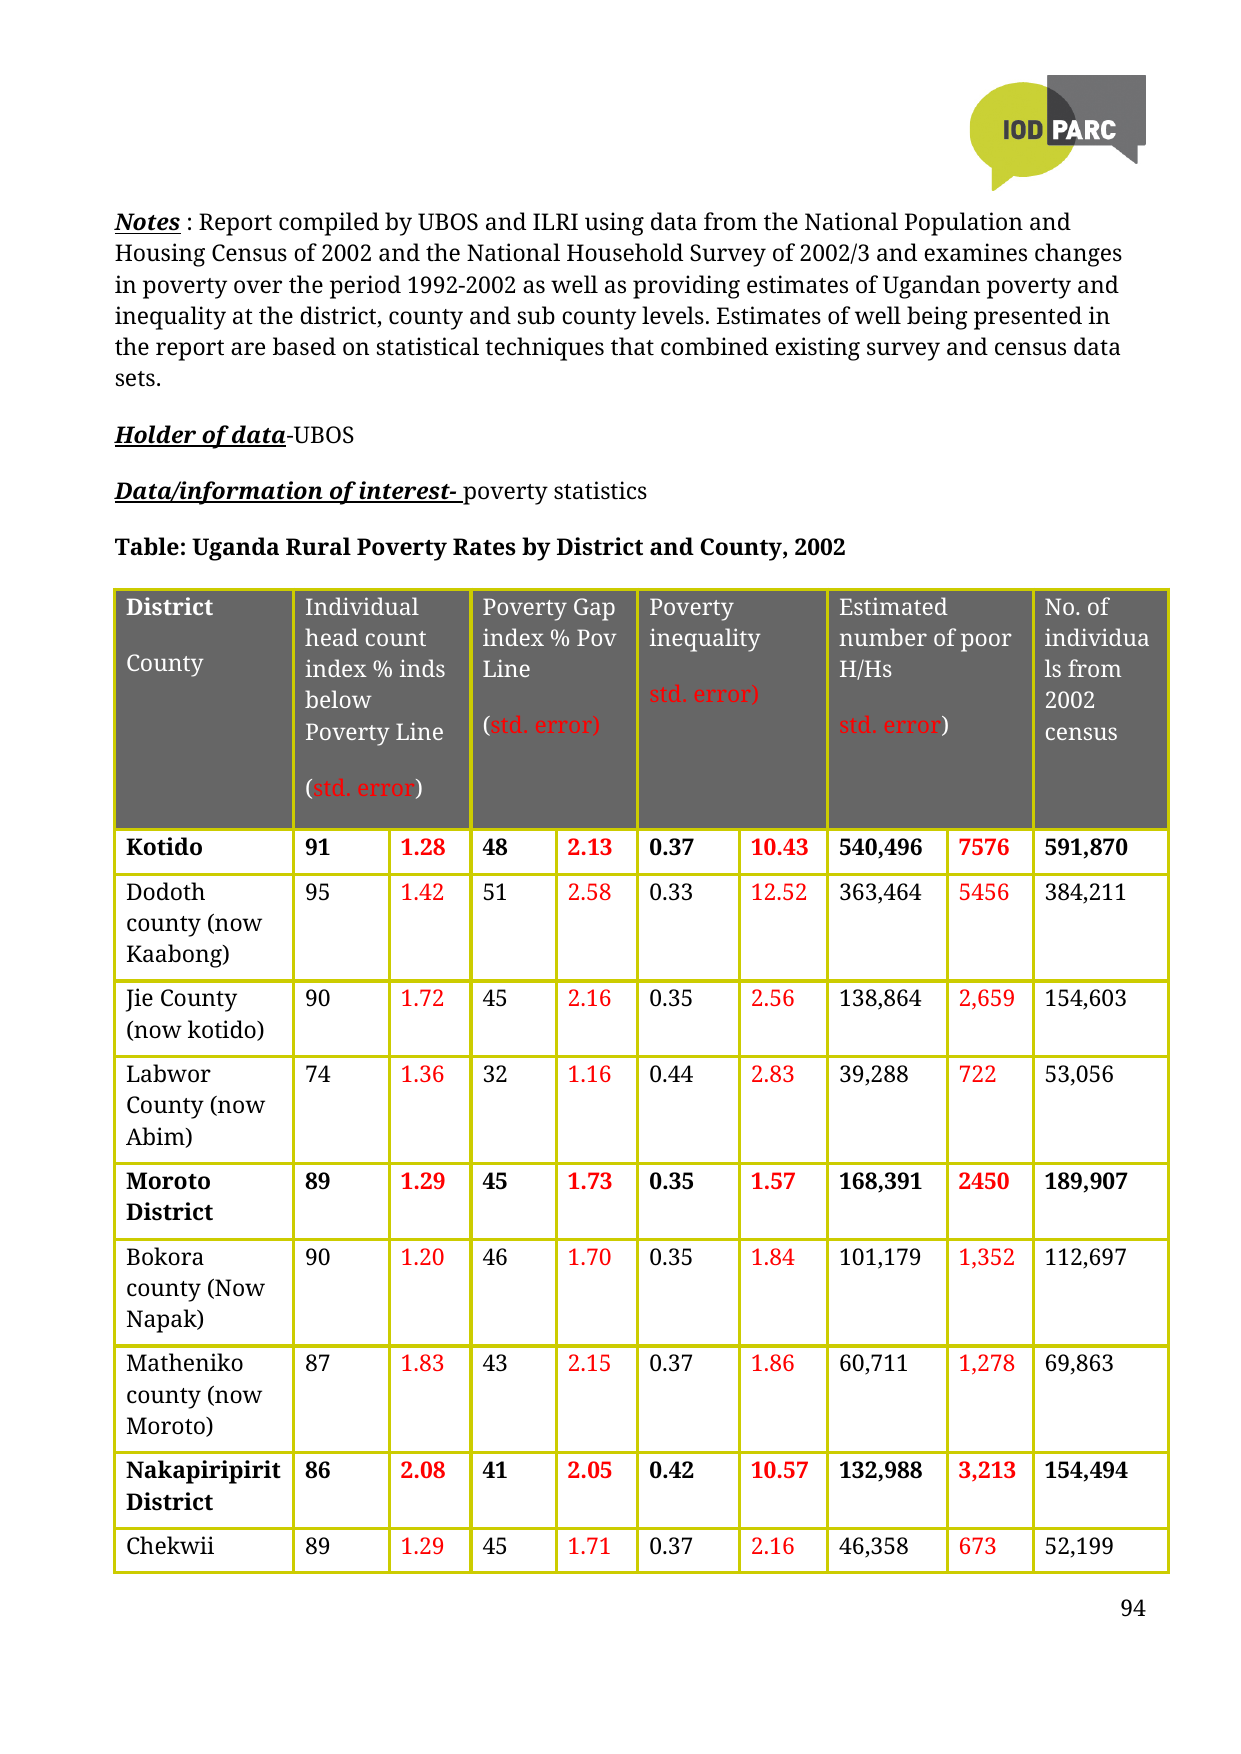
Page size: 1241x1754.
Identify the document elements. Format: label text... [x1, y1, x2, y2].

table_cell 1.20 [391, 1241, 469, 1344]
table_header District County [116, 591, 292, 828]
table_cell 112,697 [1035, 1241, 1167, 1344]
table_cell 1.29 [391, 1165, 469, 1237]
table_cell 95 [295, 876, 388, 979]
table_cell 132,988 [829, 1454, 946, 1527]
table_header Individual head count index % inds below Poverty Line (std. error) [295, 591, 469, 828]
table_cell 1.42 [391, 876, 469, 979]
table_cell 1.57 [741, 1165, 826, 1237]
table_cell Bokora county (Now Napak) [116, 1241, 292, 1344]
table_cell 3,213 [949, 1454, 1032, 1527]
table_cell 1.73 [558, 1165, 636, 1237]
table_cell 0.35 [639, 983, 738, 1055]
table_cell 154,494 [1035, 1454, 1167, 1527]
table_cell 363,464 [829, 876, 946, 979]
table_cell 673 [949, 1530, 1032, 1571]
table_cell 1.71 [558, 1530, 636, 1571]
text Table: Uganda Rural Poverty Rates by District and County, 2002 [114, 531, 1146, 562]
table_cell 0.37 [639, 831, 738, 872]
table_cell 2.83 [741, 1058, 826, 1162]
table_cell 52,199 [1035, 1530, 1167, 1571]
table_cell Labwor County (now Abim) [116, 1058, 292, 1162]
table_cell 7576 [949, 831, 1032, 872]
table_cell 1.70 [558, 1241, 636, 1344]
table_header Poverty Gap index % Pov Line (std. error) [473, 591, 636, 828]
table_cell 46,358 [829, 1530, 946, 1571]
table_cell 2.13 [558, 831, 636, 872]
table_cell 90 [295, 1241, 388, 1344]
table_cell 87 [295, 1348, 388, 1451]
table_cell 1.72 [391, 983, 469, 1055]
table_cell 0.37 [639, 1530, 738, 1571]
table_cell Dodoth county (now Kaabong) [116, 876, 292, 979]
table_cell 5456 [949, 876, 1032, 979]
table_cell 1.29 [391, 1530, 469, 1571]
table_cell 1.83 [391, 1348, 469, 1451]
table_cell 2,659 [949, 983, 1032, 1055]
table_cell Matheniko county (now Moroto) [116, 1348, 292, 1451]
table_cell 1,278 [949, 1348, 1032, 1451]
table_cell Chekwii [116, 1530, 292, 1571]
text Data/information of interest- poverty statistics [114, 475, 1146, 506]
table_cell 90 [295, 983, 388, 1055]
table_cell 48 [473, 831, 555, 872]
table_cell 2450 [949, 1165, 1032, 1237]
table_cell 168,391 [829, 1165, 946, 1237]
table_cell 2.56 [741, 983, 826, 1055]
text Notes : Report compiled by UBOS and ILRI using data from the National Population and Housing Census of 2002 and the National Household Survey of 2002/3 and examines changes in poverty over the period 1992-2002 as well as providing estimates of Ugandan poverty and inequality at the district, county and sub county levels. Estimates of well being presented in the report are based on statistical techniques that combined existing survey and census data sets. [114, 206, 1146, 394]
table_cell 154,603 [1035, 983, 1167, 1055]
table_cell 10.57 [741, 1454, 826, 1527]
table_cell 2.16 [741, 1530, 826, 1571]
table_cell 51 [473, 876, 555, 979]
table_cell 2.15 [558, 1348, 636, 1451]
table_cell 2.58 [558, 876, 636, 979]
table_cell 10.43 [741, 831, 826, 872]
table_cell Moroto District [116, 1165, 292, 1237]
table_cell 43 [473, 1348, 555, 1451]
table_cell 540,496 [829, 831, 946, 872]
table_cell 0.37 [639, 1348, 738, 1451]
table_cell Kotido [116, 831, 292, 872]
table_cell 591,870 [1035, 831, 1167, 872]
table_cell 39,288 [829, 1058, 946, 1162]
table_cell 2.16 [558, 983, 636, 1055]
table_cell 0.33 [639, 876, 738, 979]
table_cell 2.08 [391, 1454, 469, 1527]
table_cell 45 [473, 1530, 555, 1571]
table_cell 101,179 [829, 1241, 946, 1344]
table_header Poverty inequality std. error) [639, 591, 826, 828]
table_cell 1.86 [741, 1348, 826, 1451]
table_cell 41 [473, 1454, 555, 1527]
table_cell 53,056 [1035, 1058, 1167, 1162]
text Holder of data-UBOS [114, 419, 1146, 450]
table_cell 89 [295, 1165, 388, 1237]
table_cell 1.84 [741, 1241, 826, 1344]
table_cell 0.35 [639, 1241, 738, 1344]
table_cell 1.16 [558, 1058, 636, 1162]
table_cell 46 [473, 1241, 555, 1344]
table_cell 138,864 [829, 983, 946, 1055]
table_cell Nakapiripirit District [116, 1454, 292, 1527]
table_cell 0.44 [639, 1058, 738, 1162]
table_cell 86 [295, 1454, 388, 1527]
table_cell 189,907 [1035, 1165, 1167, 1237]
table_cell 722 [949, 1058, 1032, 1162]
table_cell 89 [295, 1530, 388, 1571]
table_cell 60,711 [829, 1348, 946, 1451]
table_cell 45 [473, 983, 555, 1055]
table_cell 45 [473, 1165, 555, 1237]
table_cell Jie County (now kotido) [116, 983, 292, 1055]
table_cell 69,863 [1035, 1348, 1167, 1451]
table_cell 0.42 [639, 1454, 738, 1527]
table_cell 1.28 [391, 831, 469, 872]
table_cell 2.05 [558, 1454, 636, 1527]
table_header No. of individuals from 2002 census [1035, 591, 1167, 828]
table_header Estimated number of poor H/Hs std. error) [829, 591, 1032, 828]
table_cell 0.35 [639, 1165, 738, 1237]
table_cell 32 [473, 1058, 555, 1162]
table_cell 1,352 [949, 1241, 1032, 1344]
table_cell 91 [295, 831, 388, 872]
table_cell 1.36 [391, 1058, 469, 1162]
table_cell 74 [295, 1058, 388, 1162]
table_cell 384,211 [1035, 876, 1167, 979]
table_cell 12.52 [741, 876, 826, 979]
